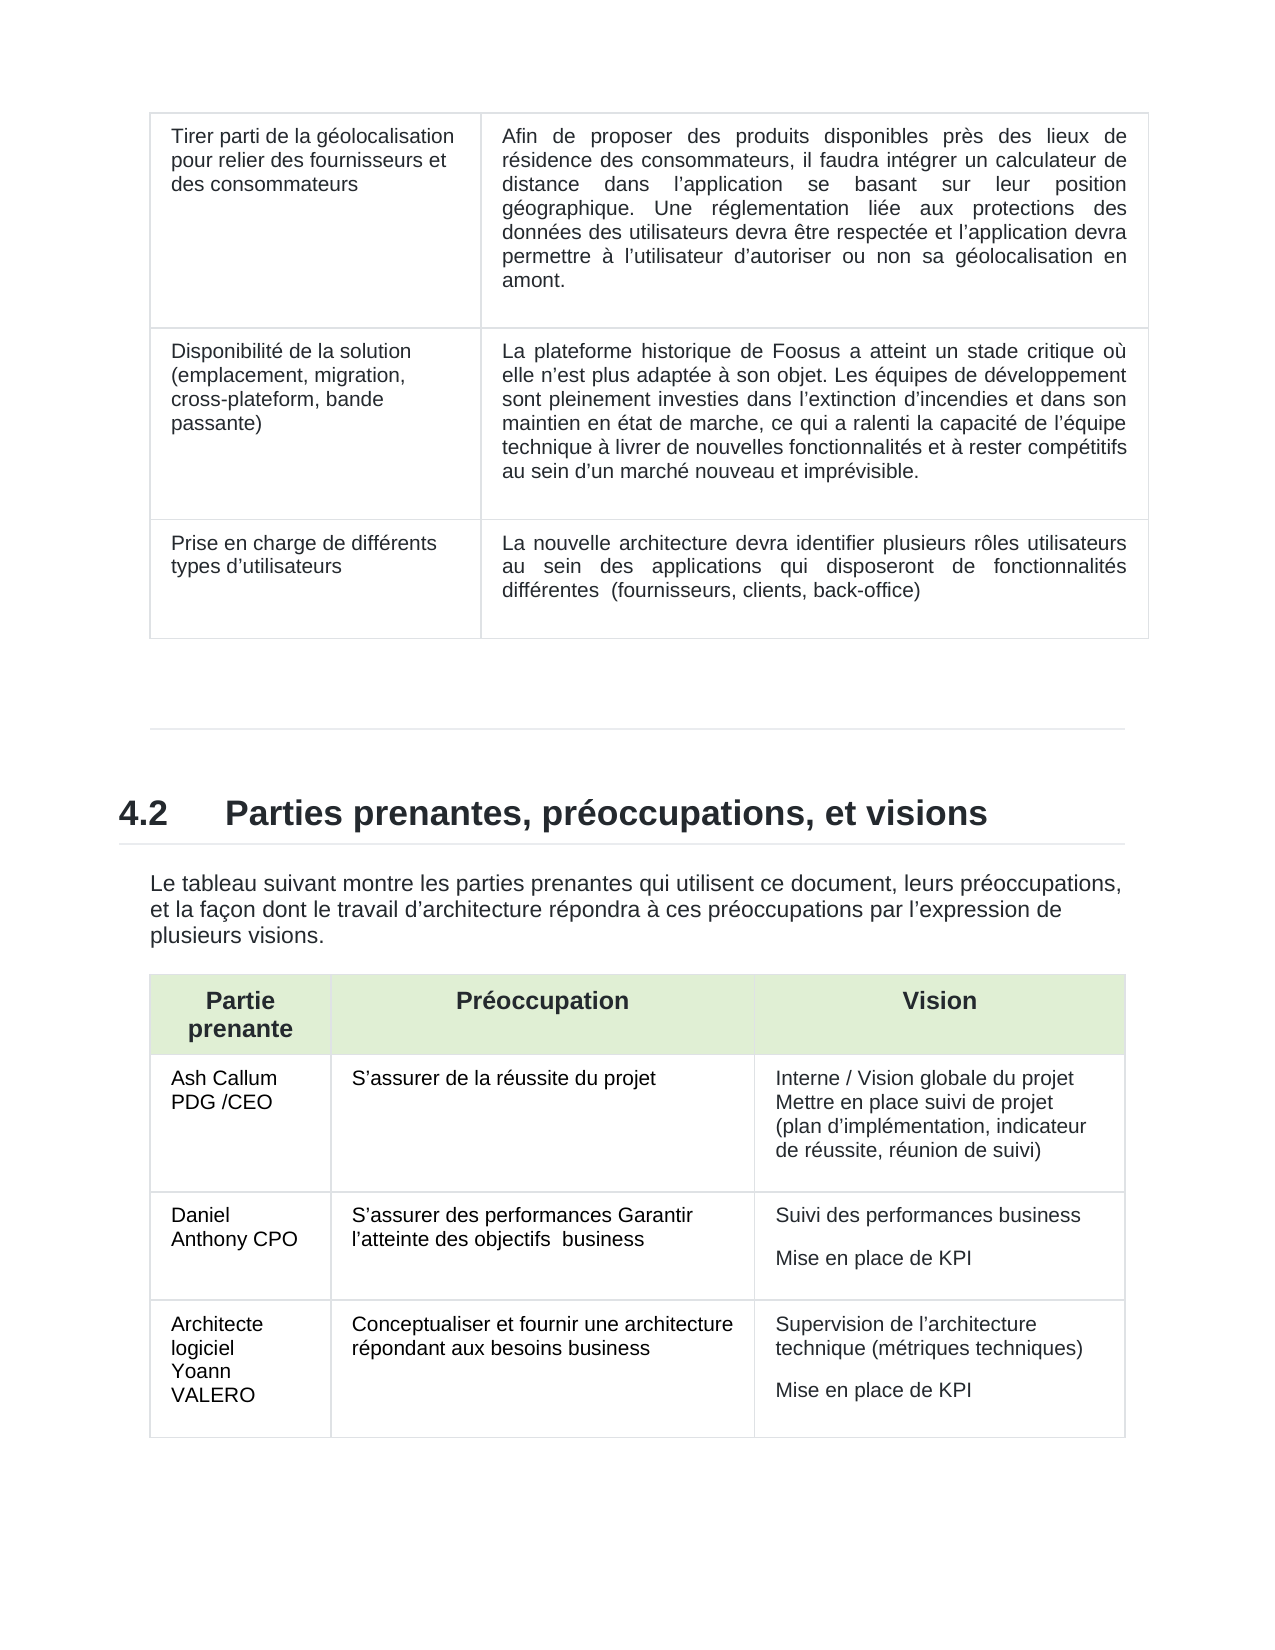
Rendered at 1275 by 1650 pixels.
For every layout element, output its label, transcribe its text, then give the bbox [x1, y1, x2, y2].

table_cell Suivi des performances business Mise en place de KPI [755, 1193, 1124, 1299]
table_cell Afin de proposer des produits disponibles près des lieux de résidence des consommateurs, il faudra intégrer un calculateur de distance dans l’application se basant sur leur position géographique. Une réglementation liée aux protections des données des utilisateurs devra être respectée et l’application devra permettre à l’utilisateur d’autoriser ou non sa géolocalisation en amont. [482, 114, 1148, 327]
table_cell La plateforme historique de Foosus a atteint un stade critique où elle n’est plus adaptée à son objet. Les équipes de développement sont pleinement investies dans l’extinction d’incendies et dans son maintien en état de marche, ce qui a ralenti la capacité de l’équipe technique à livrer de nouvelles fonctionnalités et à rester compétitifs au sein d’un marché nouveau et imprévisible. [482, 329, 1148, 518]
table_header Vision [755, 975, 1124, 1054]
table_cell S’assurer de la réussite du projet [332, 1055, 754, 1191]
table_cell Ash Callum PDG /CEO [151, 1055, 330, 1191]
table_cell Supervision de l’architecture technique (métriques techniques) Mise en place de KPI [755, 1301, 1124, 1437]
table_cell Interne / Vision globale du projet Mettre en place suivi de projet (plan d’implémentation, indicateur de réussite, réunion de suivi) [755, 1055, 1124, 1191]
table_cell Prise en charge de différents types d’utilisateurs [151, 520, 480, 638]
table_header Partie prenante [151, 975, 330, 1054]
table_cell Disponibilité de la solution (emplacement, migration, cross-plateform, bande passante) [151, 329, 480, 518]
table_cell Architecte logiciel Yoann VALERO [151, 1301, 330, 1437]
text Le tableau suivant montre les parties prenantes qui utilisent ce document, leurs préoccupations, et la façon dont le travail d’architecture répondra à ces préoccupations par l’expression de plusieurs visions. [150, 870, 1125, 949]
table_header Préoccupation [332, 975, 754, 1054]
table_cell Daniel Anthony CPO [151, 1193, 330, 1299]
table_cell Conceptualiser et fournir une architecture répondant aux besoins business [332, 1301, 754, 1437]
table_cell La nouvelle architecture devra identifier plusieurs rôles utilisateurs au sein des applications qui disposeront de fonctionnalités différentes (fournisseurs, clients, back-office) [482, 520, 1148, 638]
table_cell Tirer parti de la géolocalisation pour relier des fournisseurs et des consommateurs [151, 114, 480, 327]
subtitle Parties prenantes, préoccupations, et visions [119, 792, 1125, 843]
table_cell S’assurer des performances Garantir l’atteinte des objectifs business [332, 1193, 754, 1299]
